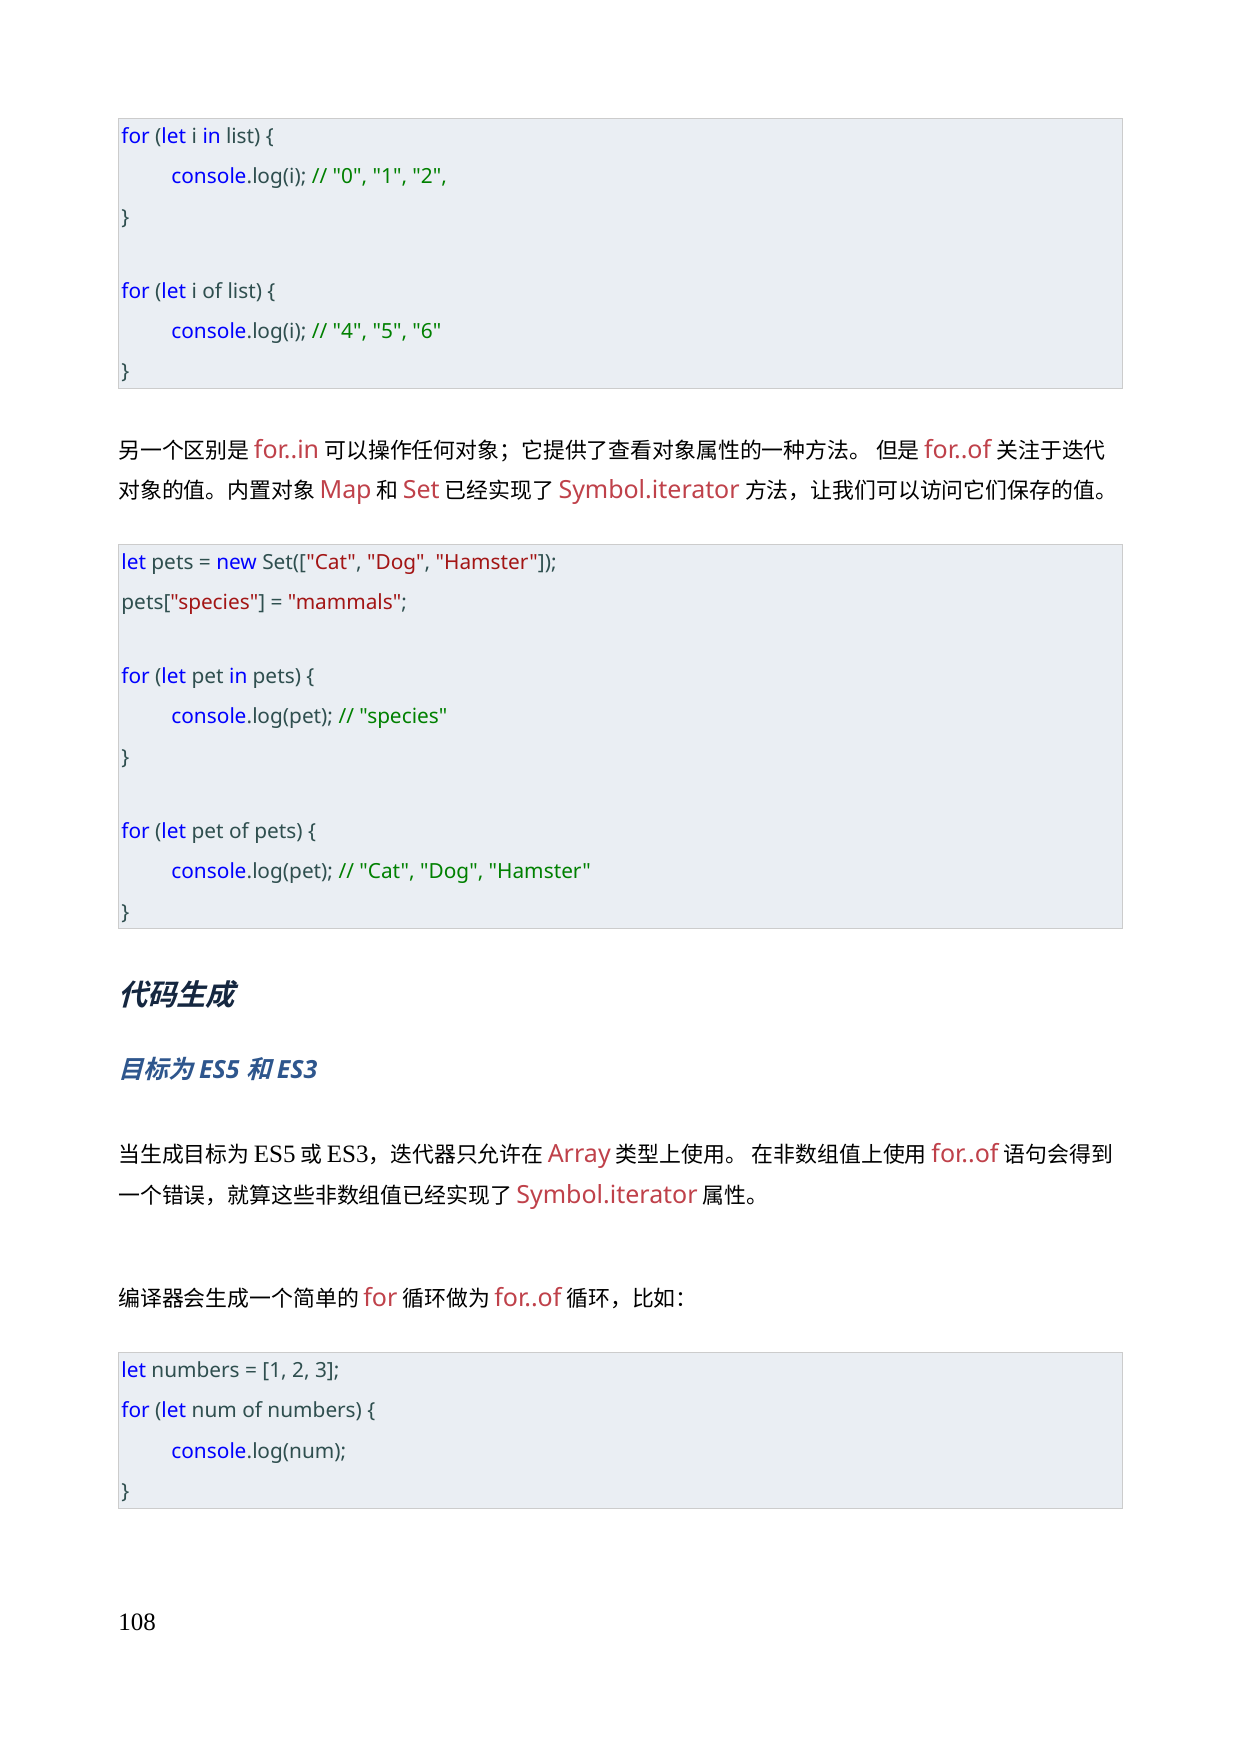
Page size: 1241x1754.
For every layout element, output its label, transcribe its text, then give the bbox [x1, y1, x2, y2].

text for (let i of list) { [119, 273, 1122, 304]
text let pets = new Set(["Cat", "Dog", "Hamster"]); [119, 545, 1122, 576]
text console.log(pet); // "species" [119, 699, 1122, 730]
text for (let pet in pets) { [119, 658, 1122, 690]
text } [119, 199, 1122, 230]
subtitle 目标为 ES5 和 ES3 [118, 1049, 1122, 1085]
text console.log(i); // "0", "1", "2", [119, 158, 1122, 190]
text console.log(i); // "4", "5", "6" [119, 313, 1122, 345]
text } [119, 739, 1122, 771]
text } [119, 354, 1122, 388]
text 另一个区别是for..in可以操作任何对象；它提供了查看对象属性的一种方法。 但是for..of关注于迭代对象的值。内置对象Map和Set已经实现了Symbol.iterator方法，让我们可以访问它们保存的值。 [118, 431, 1122, 506]
text for (let pet of pets) { [119, 813, 1122, 844]
text for (let i in list) { [119, 119, 1122, 149]
text console.log(num); [119, 1433, 1122, 1464]
text pets["species"] = "mammals"; [119, 584, 1122, 616]
text for (let num of numbers) { [119, 1392, 1122, 1424]
text } [119, 1473, 1122, 1508]
text 当生成目标为ES5或ES3，迭代器只允许在Array类型上使用。 在非数组值上使用for..of语句会得到一个错误，就算这些非数组值已经实现了Symbol.iterator属性。 [118, 1136, 1122, 1211]
text } [119, 894, 1122, 928]
text 编译器会生成一个简单的for循环做为for..of循环，比如： [118, 1280, 1122, 1314]
subtitle 代码生成 [118, 971, 1122, 1014]
text console.log(pet); // "Cat", "Dog", "Hamster" [119, 853, 1122, 885]
text let numbers = [1, 2, 3]; [119, 1353, 1122, 1383]
